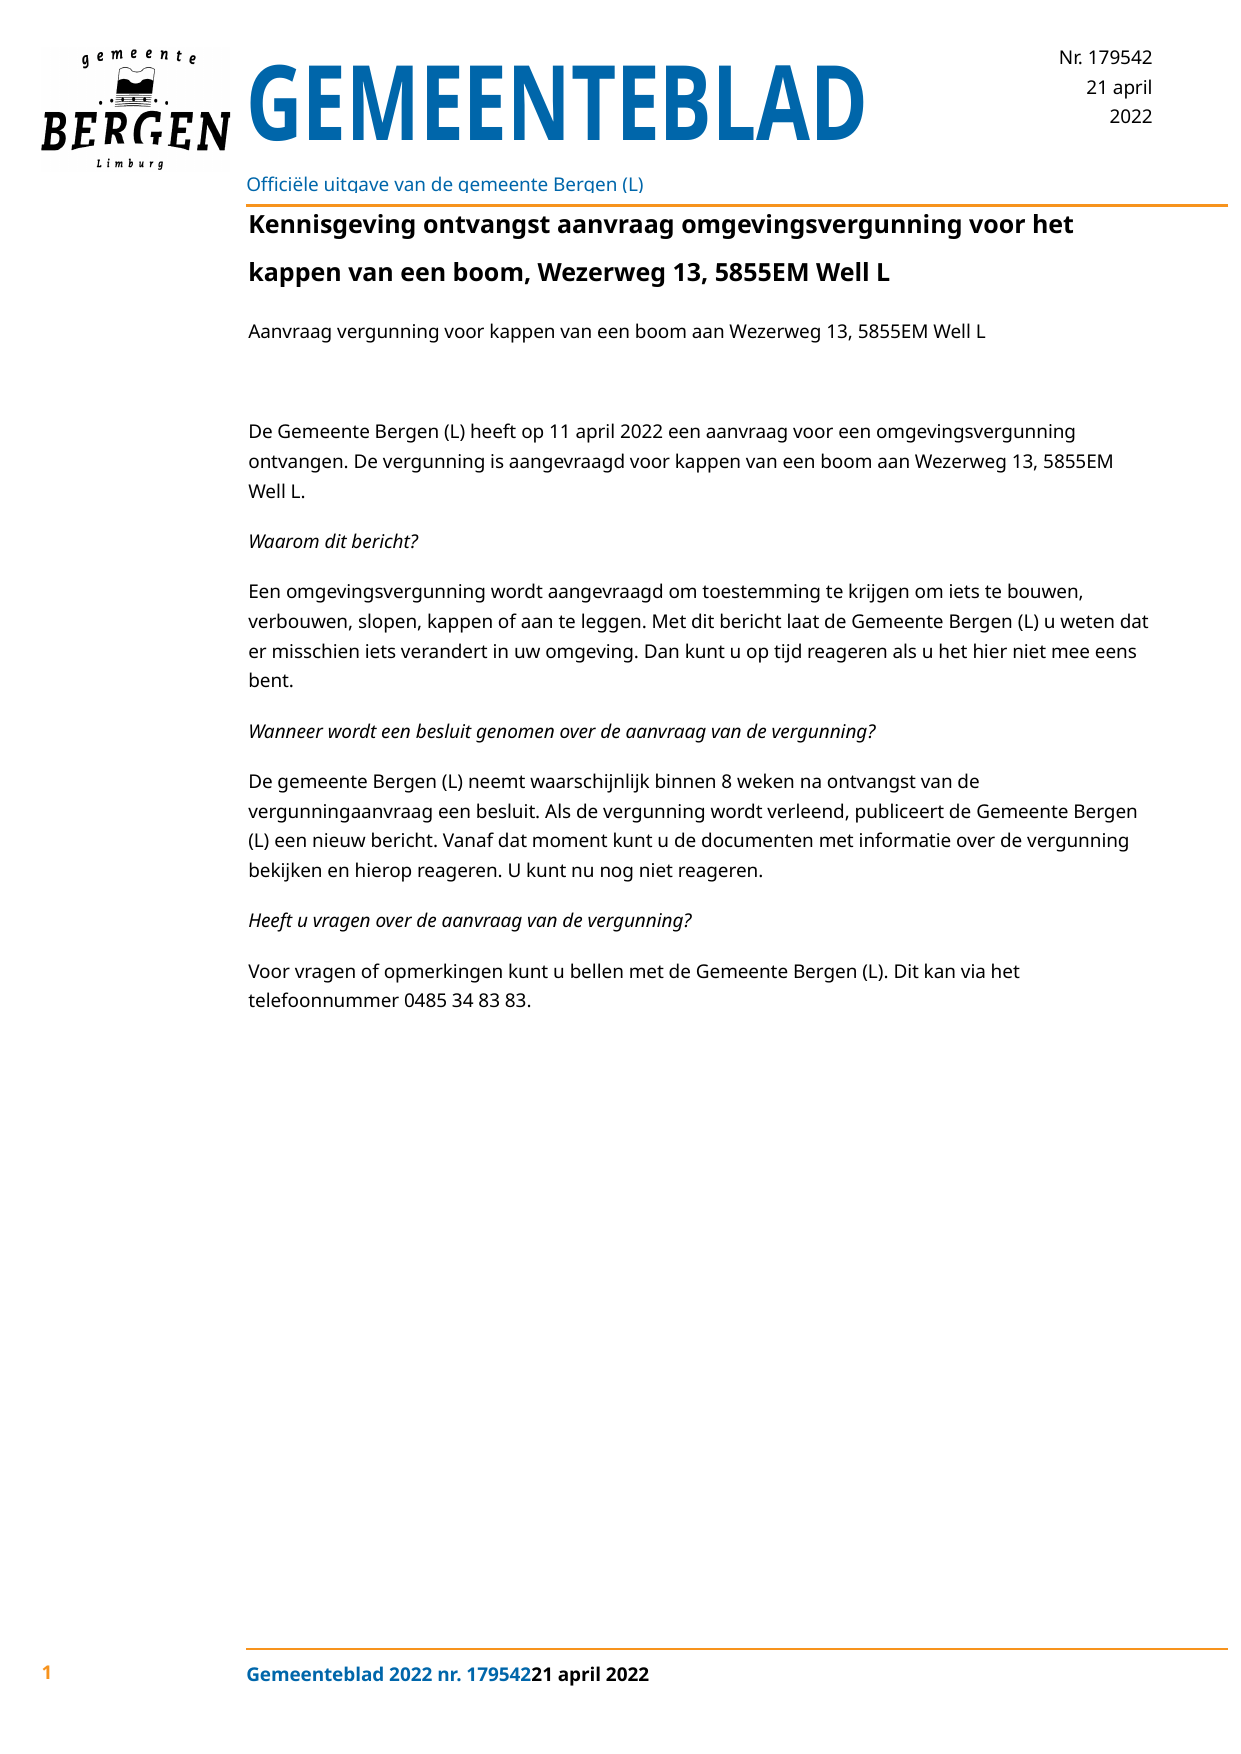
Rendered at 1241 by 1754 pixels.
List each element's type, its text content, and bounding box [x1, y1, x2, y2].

text Kennisgeving ontvangst aanvraag omgevingsvergunning voor het kappen van een boom, Wezerweg 13, 5855EM Well L [248, 207, 1152, 288]
text Heeft u vragen over de aanvraag van de vergunning? [248, 907, 1152, 933]
text Voor vragen of opmerkingen kunt u bellen met de Gemeente Bergen (L). Dit kan via het telefoonnummer 0485 34 83 83. [248, 958, 1152, 1013]
text Waarom dit bericht? [248, 528, 1152, 554]
text Een omgevingsvergunning wordt aangevraagd om toestemming te krijgen om iets te bouwen, verbouwen, slopen, kappen of aan te leggen. Met dit bericht laat de Gemeente Bergen (L) u weten dat er misschien iets verandert in uw omgeving. Dan kunt u op tijd reageren als u het hier niet mee eens bent. [248, 579, 1152, 693]
picture [41, 47, 231, 172]
text Aanvraag vergunning voor kappen van een boom aan Wezerweg 13, 5855EM Well L [248, 318, 1152, 344]
text De gemeente Bergen (L) neemt waarschijnlijk binnen 8 weken na ontvangst van de vergunningaanvraag een besluit. Als de vergunning wordt verleend, publiceert de Gemeente Bergen (L) een nieuw bericht. Vanaf dat moment kunt u de documenten met informatie over de vergunning bekijken en hierop reageren. U kunt nu nog niet reageren. [248, 768, 1152, 883]
text De Gemeente Bergen (L) heeft op 11 april 2022 een aanvraag voor een omgevingsvergunning ontvangen. De vergunning is aangevraagd voor kappen van een boom aan Wezerweg 13, 5855EM Well L. [248, 419, 1152, 504]
text Wanneer wordt een besluit genomen over de aanvraag van de vergunning? [248, 718, 1152, 744]
